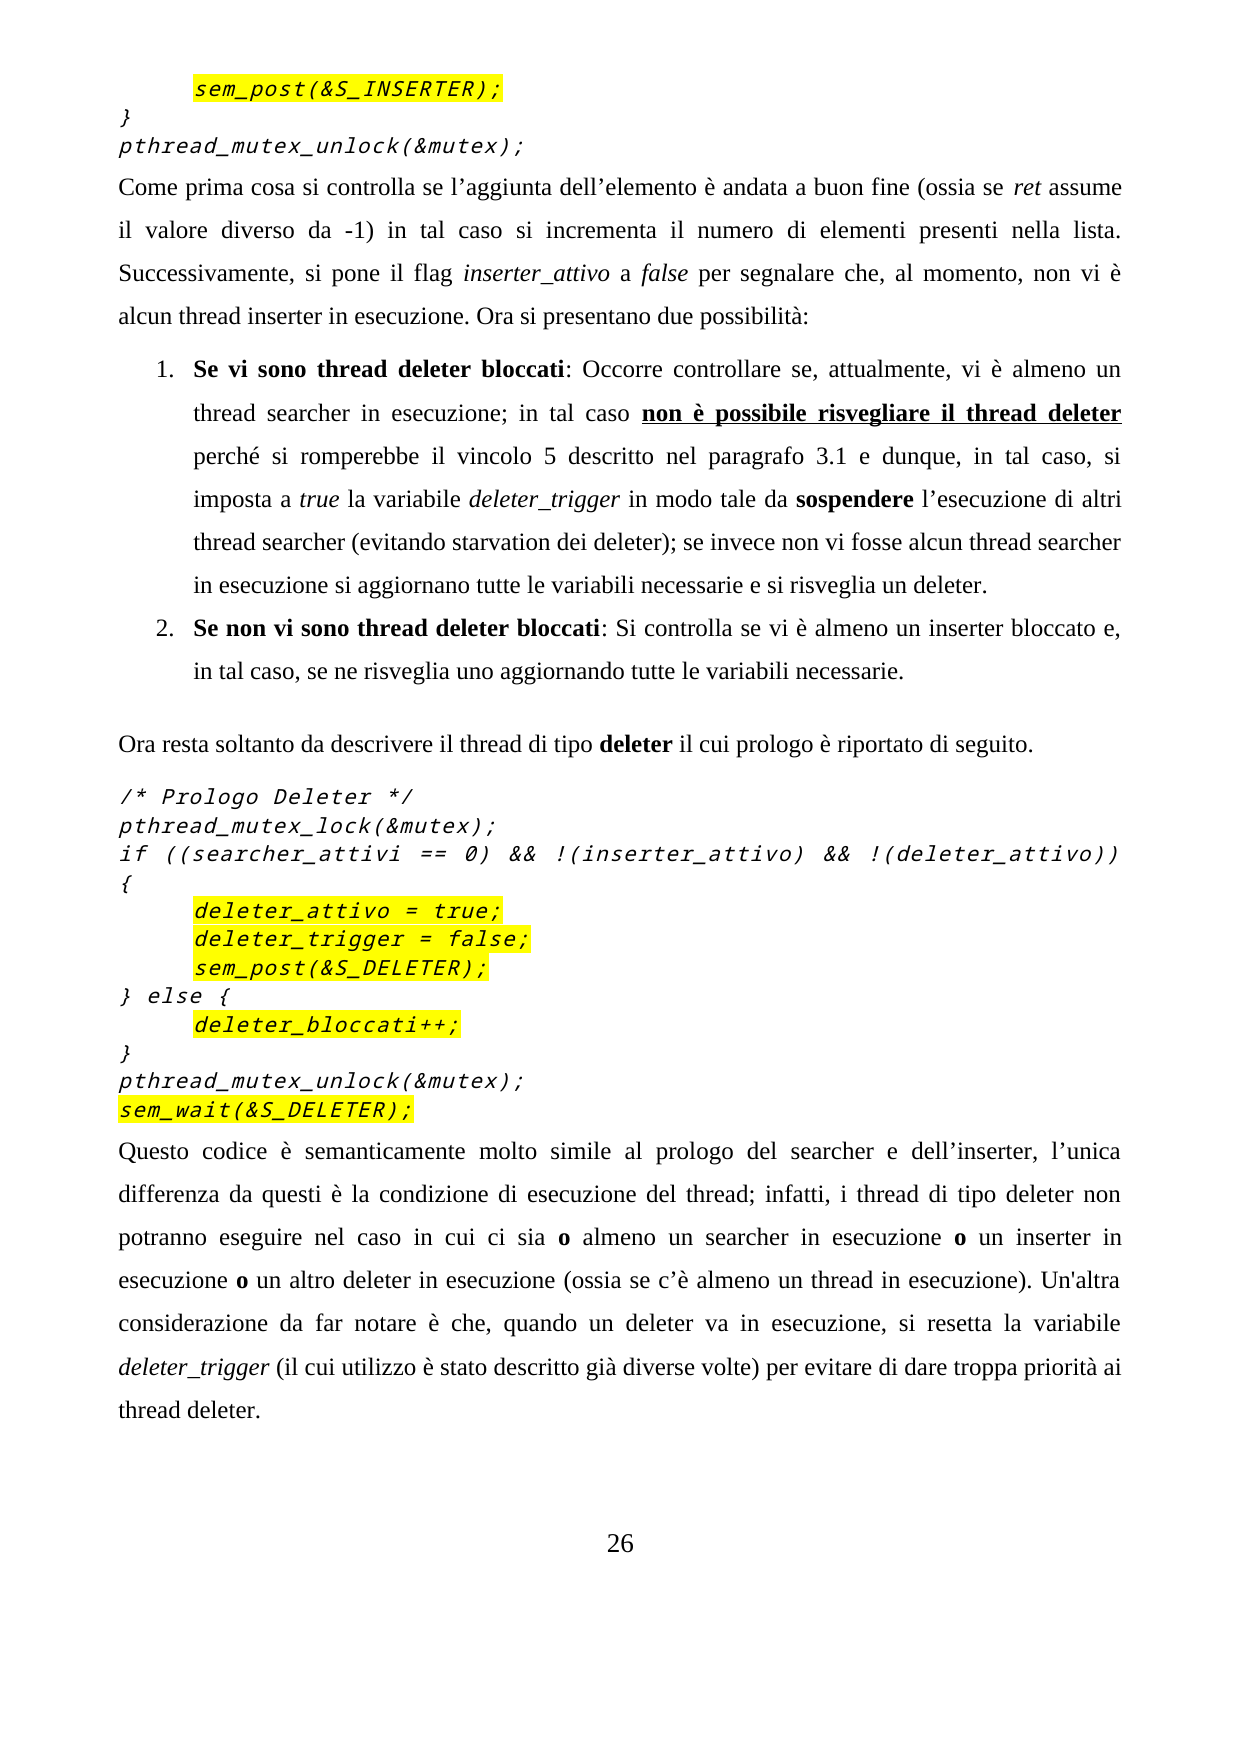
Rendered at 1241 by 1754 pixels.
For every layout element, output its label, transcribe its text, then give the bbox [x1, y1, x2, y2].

text } else { [118, 981, 1122, 1010]
text Questo codice è semanticamente molto simile al prologo del searcher e dell’inserter, l’unica differenza da questi è la condizione di esecuzione del thread; infatti, i thread di tipo deleter non potranno eseguire nel caso in cui ci sia o almeno un searcher in esecuzione o un inserter in esecuzione o un altro deleter in esecuzione (ossia se c’è almeno un thread in esecuzione). Un'altra considerazione da far notare è che, quando un deleter va in esecuzione, si resetta la variabile deleter_trigger (il cui utilizzo è stato descritto già diverse volte) per evitare di dare troppa priorità ai thread deleter. [118, 1136, 1122, 1423]
list Se vi sono thread deleter bloccati: Occorre controllare se, attualmente, vi è almeno un thread searcher in esecuzione; in tal caso non è possibile risvegliare il thread deleter perché si romperebbe il vincolo 5 descritto nel paragrafo 3.1 e dunque, in tal caso, si imposta a true la variabile deleter_trigger in modo tale da sospendere l’esecuzione di altri thread searcher (evitando starvation dei deleter); se invece non vi fosse alcun thread searcher in esecuzione si aggiornano tutte le variabili necessarie e si risveglia un deleter. [156, 354, 1122, 599]
list Se non vi sono thread deleter bloccati: Si controlla se vi è almeno un inserter bloccato e, in tal caso, se ne risveglia uno aggiornando tutte le variabili necessarie. [156, 613, 1122, 685]
text } [118, 1038, 1122, 1067]
text sem_post(&S_INSERTER); [118, 74, 1122, 102]
text } [118, 102, 1122, 131]
text pthread_mutex_unlock(&mutex); [118, 131, 1122, 159]
text deleter_bloccati++; [118, 1010, 1122, 1038]
text deleter_trigger = false; [118, 924, 1122, 953]
text if ((searcher_attivi == 0) && !(inserter_attivo) && !(deleter_attivo)) { [118, 839, 1122, 896]
text pthread_mutex_lock(&mutex); [118, 811, 1122, 839]
text Ora resta soltanto da descrivere il thread di tipo deleter il cui prologo è riportato di seguito. [118, 729, 1122, 757]
text sem_post(&S_DELETER); [118, 953, 1122, 981]
text sem_wait(&S_DELETER); [118, 1095, 1122, 1123]
text pthread_mutex_unlock(&mutex); [118, 1067, 1122, 1095]
text /* Prologo Deleter */ [118, 782, 1122, 811]
text Come prima cosa si controlla se l’aggiunta dell’elemento è andata a buon fine (ossia se ret assume il valore diverso da -1) in tal caso si incrementa il numero di elementi presenti nella lista. Successivamente, si pone il flag inserter_attivo a false per segnalare che, al momento, non vi è alcun thread inserter in esecuzione. Ora si presentano due possibilità: [118, 172, 1122, 330]
text deleter_attivo = true; [118, 896, 1122, 924]
